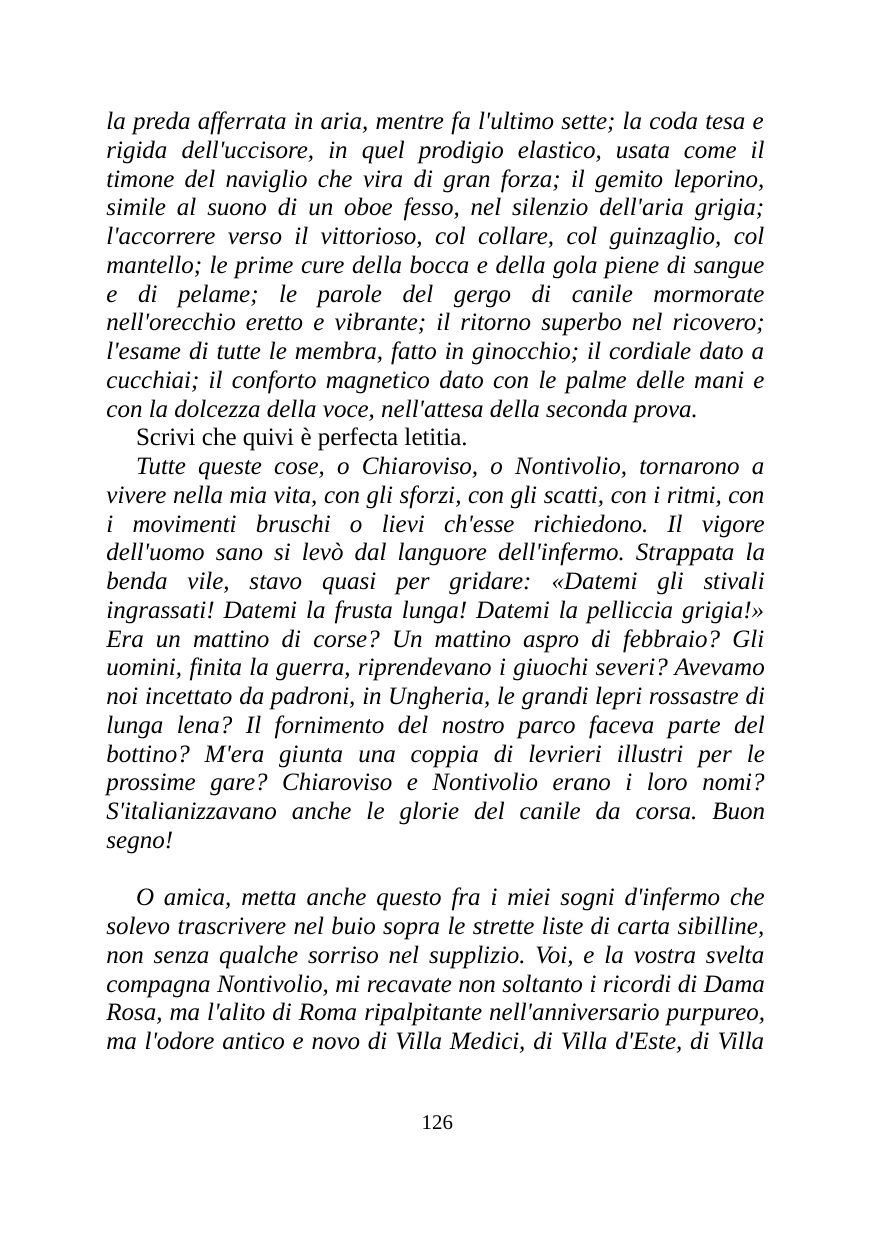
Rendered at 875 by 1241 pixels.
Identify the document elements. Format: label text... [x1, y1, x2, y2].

text Tutte queste cose, o Chiaroviso, o Nontivolio, tornarono a vivere nella mia vita, con gli sforzi, con gli scatti, con i ritmi, con i movimenti bruschi o lievi ch'esse richiedono. Il vigore dell'uomo sano si levò dal languore dell'infermo. Strappata la benda vile, stavo quasi per gridare: «Datemi gli stivali ingrassati! Datemi la frusta lunga! Datemi la pelliccia grigia!» Era un mattino di corse? Un mattino aspro di febbraio? Gli uomini, finita la guerra, riprendevano i giuochi severi? Avevamo noi incettato da padroni, in Ungheria, le grandi lepri rossastre di lunga lena? Il fornimento del nostro parco faceva parte del bottino? M'era giunta una coppia di levrieri illustri per le prossime gare? Chiaroviso e Nontivolio erano i loro nomi? S'italianizzavano anche le glorie del canile da corsa. Buon segno! [106, 451, 768, 854]
text Scrivi che quivi è perfecta letitia. [106, 422, 768, 451]
text O amica, metta anche questo fra i miei sogni d'infermo che solevo trascrivere nel buio sopra le strette liste di carta sibilline, non senza qualche sorriso nel supplizio. Voi, e la vostra svelta compagna Nontivolio, mi recavate non soltanto i ricordi di Dama Rosa, ma l'alito di Roma ripalpitante nell'anniversario purpureo, ma l'odore antico e novo di Villa Medici, di Villa d'Este, di Villa [106, 882, 768, 1055]
text la preda afferrata in aria, mentre fa l'ultimo sette; la coda tesa e rigida dell'uccisore, in quel prodigio elastico, usata come il timone del naviglio che vira di gran forza; il gemito leporino, simile al suono di un oboe fesso, nel silenzio dell'aria grigia; l'accorrere verso il vittorioso, col collare, col guinzaglio, col mantello; le prime cure della bocca e della gola piene di sangue e di pelame; le parole del gergo di canile mormorate nell'orecchio eretto e vibrante; il ritorno superbo nel ricovero; l'esame di tutte le membra, fatto in ginocchio; il cordiale dato a cucchiai; il conforto magnetico dato con le palme delle mani e con la dolcezza della voce, nell'attesa della seconda prova. [106, 106, 768, 422]
